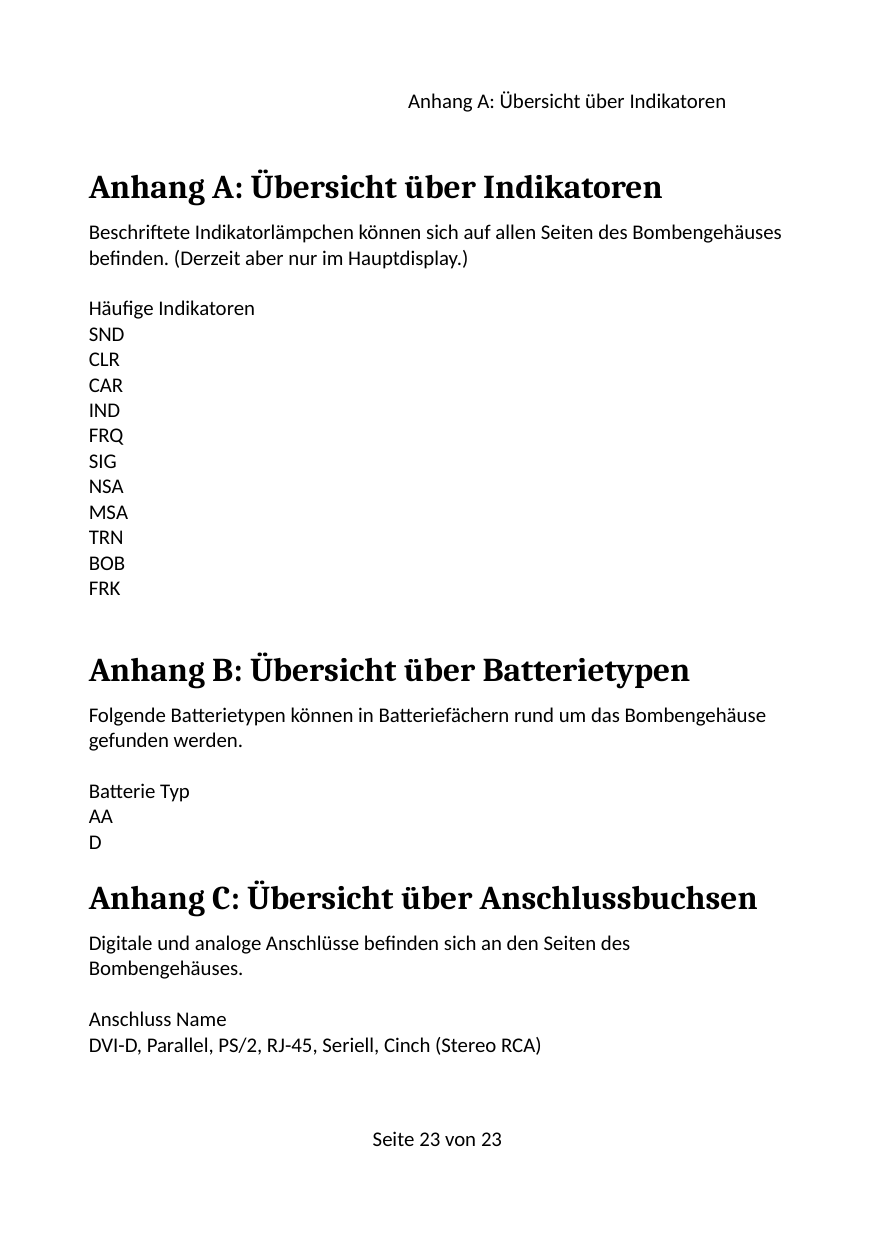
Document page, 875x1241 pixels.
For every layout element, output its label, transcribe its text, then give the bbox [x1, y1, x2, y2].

text Folgende Batterietypen können in Batteriefächern rund um das Bombengehäuse gefunden werden. [88, 702, 786, 753]
text AA [88, 803, 786, 829]
text BOB [88, 550, 786, 575]
text NSA [88, 473, 786, 499]
text CLR [88, 346, 786, 372]
text SND [88, 321, 786, 346]
text Anschluss Name [88, 1006, 786, 1032]
text FRQ [88, 423, 786, 448]
text DVI-D, Parallel, PS/2, RJ-45, Seriell, Cinch (Stereo RCA) [88, 1032, 786, 1057]
text Beschriftete Indikatorlämpchen können sich auf allen Seiten des Bombengehäuses befinden. (Derzeit aber nur im Hauptdisplay.) [88, 219, 786, 270]
text IND [88, 397, 786, 423]
text D [88, 829, 786, 854]
subtitle Anhang B: Übersicht über Batterietypen [88, 651, 786, 689]
text FRK [88, 575, 786, 601]
subtitle Anhang C: Übersicht über Anschlussbuchsen [88, 879, 786, 918]
subtitle Anhang A: Übersicht über Indikatoren [88, 168, 786, 207]
text Digitale und analoge Anschlüsse befinden sich an den Seiten des Bombengehäuses. [88, 930, 786, 981]
text CAR [88, 372, 786, 397]
text SIG [88, 448, 786, 473]
text TRN [88, 524, 786, 550]
text MSA [88, 499, 786, 524]
text Häufige Indikatoren [88, 296, 786, 321]
text Batterie Typ [88, 778, 786, 803]
